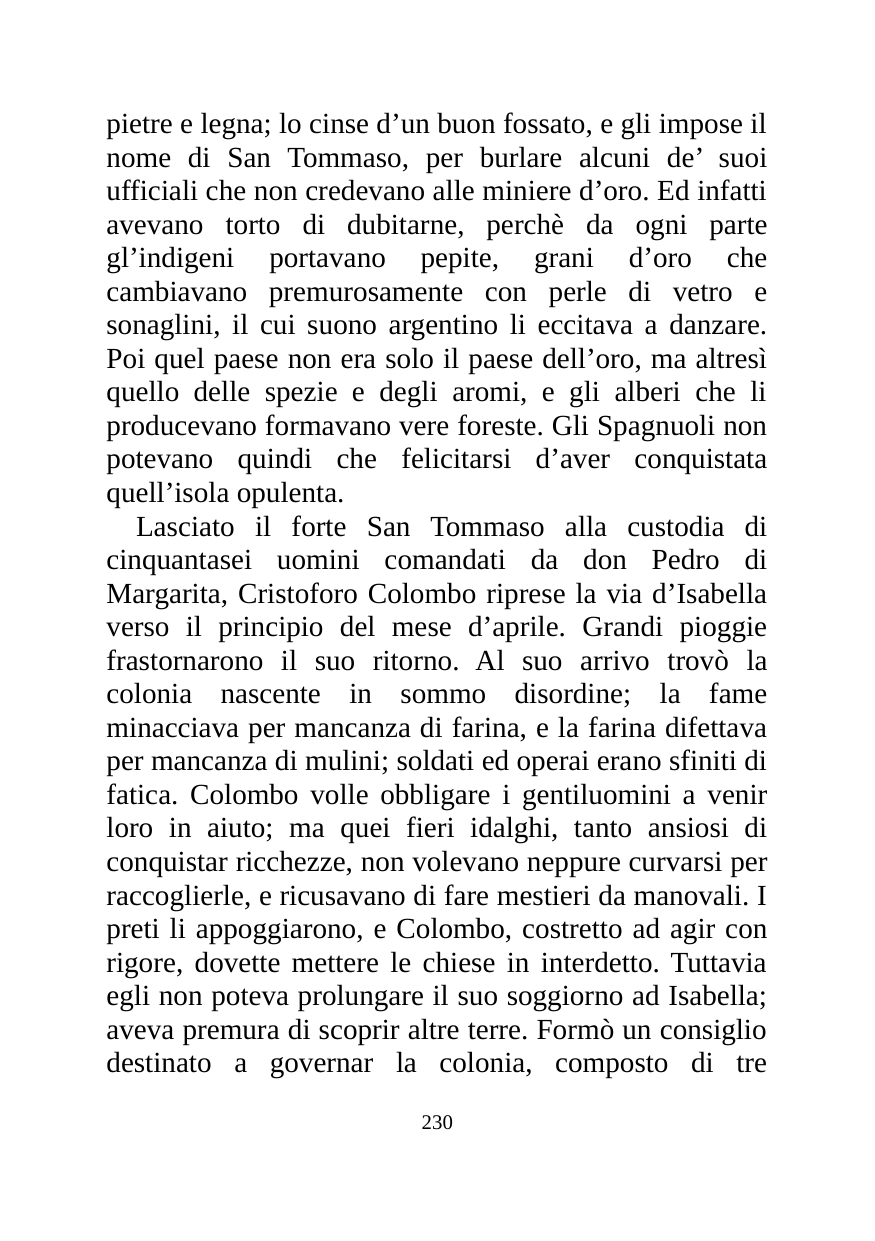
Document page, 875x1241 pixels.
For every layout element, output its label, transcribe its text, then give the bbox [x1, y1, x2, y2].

text Lasciato il forte San Tommaso alla custodia di cinquantasei uomini comandati da don Pedro di Margarita, Cristoforo Colombo riprese la via d’Isabella verso il principio del mese d’aprile. Grandi pioggie frastornarono il suo ritorno. Al suo arrivo trovò la colonia nascente in sommo disordine; la fame minacciava per mancanza di farina, e la farina difettava per mancanza di mulini; soldati ed operai erano sfiniti di fatica. Colombo volle obbligare i gentiluomini a venir loro in aiuto; ma quei fieri idalghi, tanto ansiosi di conquistar ricchezze, non volevano neppure curvarsi per raccoglierle, e ricusavano di fare mestieri da manovali. I preti li appoggiarono, e Colombo, costretto ad agir con rigore, dovette mettere le chiese in interdetto. Tuttavia egli non poteva prolungare il suo soggiorno ad Isabella; aveva premura di scoprir altre terre. Formò un consiglio destinato a governar la colonia, composto di tre [106, 509, 768, 1079]
text pietre e legna; lo cinse d’un buon fossato, e gli impose il nome di San Tommaso, per burlare alcuni de’ suoi ufficiali che non credevano alle miniere d’oro. Ed infatti avevano torto di dubitarne, perchè da ogni parte gl’indigeni portavano pepite, grani d’oro che cambiavano premurosamente con perle di vetro e sonaglini, il cui suono argentino li eccitava a danzare. Poi quel paese non era solo il paese dell’oro, ma altresì quello delle spezie e degli aromi, e gli alberi che li producevano formavano vere foreste. Gli Spagnuoli non potevano quindi che felicitarsi d’aver conquistata quell’isola opulenta. [106, 106, 768, 509]
